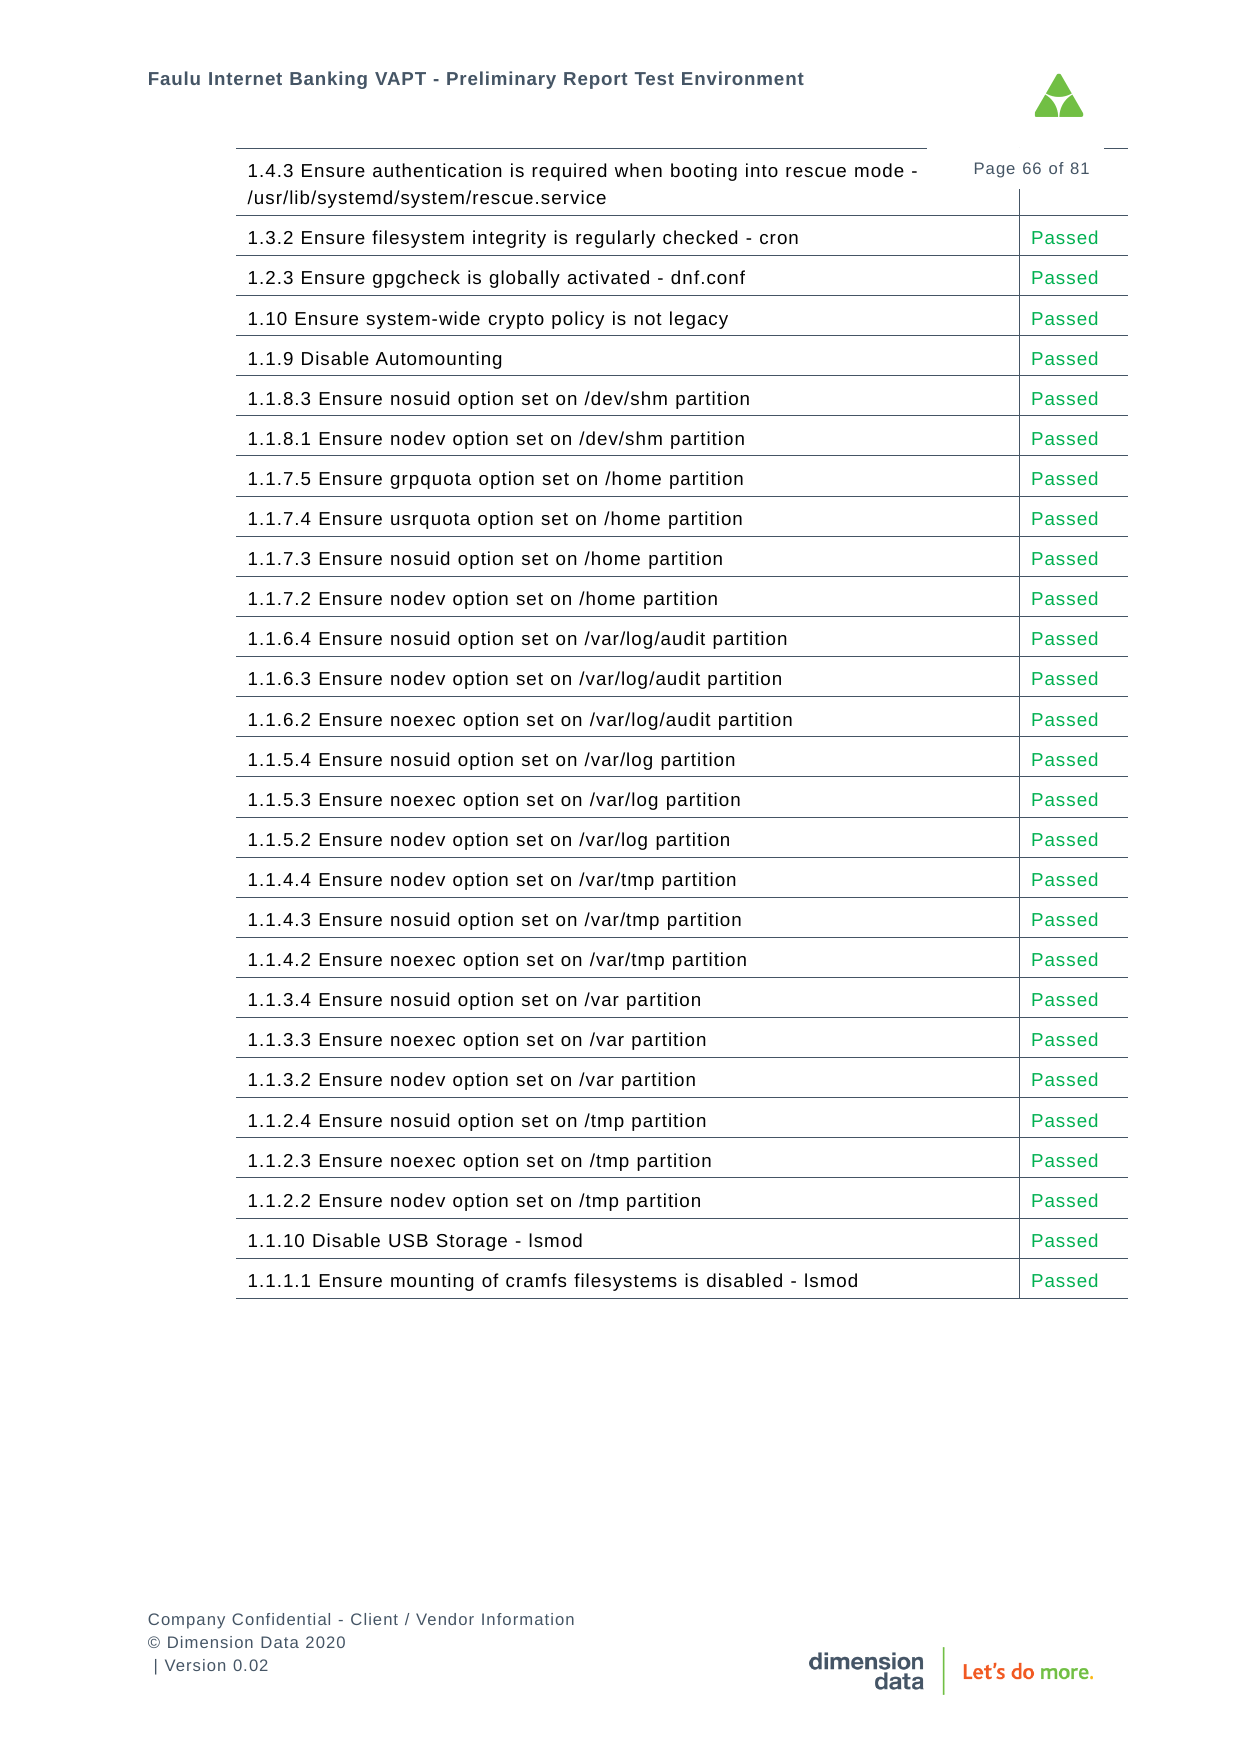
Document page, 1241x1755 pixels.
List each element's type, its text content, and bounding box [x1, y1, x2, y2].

table_cell 1.1.7.2 Ensure nodev option set on /home partition [236, 577, 1019, 616]
table_cell 1.1.2.4 Ensure nosuid option set on /tmp partition [236, 1098, 1019, 1137]
table_cell 1.1.5.2 Ensure nodev option set on /var/log partition [236, 818, 1019, 856]
table_cell 1.1.7.4 Ensure usrquota option set on /home partition [236, 497, 1019, 536]
table_cell Passed [1020, 858, 1128, 897]
table_cell 1.1.5.4 Ensure nosuid option set on /var/log partition [236, 737, 1019, 776]
table_cell 1.1.4.4 Ensure nodev option set on /var/tmp partition [236, 858, 1019, 897]
table_cell Passed [1020, 577, 1128, 616]
table_cell Passed [1020, 1018, 1128, 1057]
table_cell 1.1.7.5 Ensure grpquota option set on /home partition [236, 456, 1019, 496]
table_cell Passed [1020, 737, 1128, 776]
table_cell Passed [1020, 938, 1128, 977]
table_cell Passed [1020, 456, 1128, 496]
table_cell Passed [1020, 1138, 1128, 1177]
table_cell Passed [1020, 978, 1128, 1017]
table_cell 1.10 Ensure system-wide crypto policy is not legacy [236, 296, 1019, 335]
table_cell Passed [1020, 818, 1128, 856]
table_cell 1.1.3.2 Ensure nodev option set on /var partition [236, 1058, 1019, 1097]
table_cell Passed [1020, 777, 1128, 816]
table_cell Passed [1020, 497, 1128, 536]
table_cell 1.1.1.1 Ensure mounting of cramfs filesystems is disabled - lsmod [236, 1259, 1019, 1298]
table_cell 1.1.4.3 Ensure nosuid option set on /var/tmp partition [236, 898, 1019, 937]
table_cell 1.1.3.3 Ensure noexec option set on /var partition [236, 1018, 1019, 1057]
table_cell Passed [1020, 416, 1128, 455]
table_cell Passed [1020, 898, 1128, 937]
table_cell 1.4.3 Ensure authentication is required when booting into rescue mode - /usr/lib/systemd/system/rescue.service [236, 149, 1019, 215]
table_cell Passed [1020, 1058, 1128, 1097]
table_cell 1.2.3 Ensure gpgcheck is globally activated - dnf.conf [236, 256, 1019, 295]
table_cell Passed [1020, 617, 1128, 656]
table_cell Passed [1020, 1259, 1128, 1298]
table_cell Passed [1020, 1098, 1128, 1137]
table_cell 1.1.8.3 Ensure nosuid option set on /dev/shm partition [236, 376, 1019, 415]
table_cell Passed [1020, 256, 1128, 295]
table_cell 1.1.2.2 Ensure nodev option set on /tmp partition [236, 1178, 1019, 1217]
table_cell 1.1.7.3 Ensure nosuid option set on /home partition [236, 537, 1019, 576]
table_cell 1.1.6.2 Ensure noexec option set on /var/log/audit partition [236, 697, 1019, 736]
table_cell Passed [1020, 149, 1128, 215]
table_cell Passed [1020, 537, 1128, 576]
table_cell Passed [1020, 216, 1128, 255]
table_cell 1.1.4.2 Ensure noexec option set on /var/tmp partition [236, 938, 1019, 977]
table_cell 1.1.10 Disable USB Storage - lsmod [236, 1219, 1019, 1257]
table_cell Passed [1020, 1178, 1128, 1217]
table_cell Passed [1020, 296, 1128, 335]
table_cell 1.1.2.3 Ensure noexec option set on /tmp partition [236, 1138, 1019, 1177]
table_cell Passed [1020, 376, 1128, 415]
table_cell 1.1.8.1 Ensure nodev option set on /dev/shm partition [236, 416, 1019, 455]
table_cell 1.3.2 Ensure filesystem integrity is regularly checked - cron [236, 216, 1019, 255]
table_cell Passed [1020, 336, 1128, 375]
table_cell 1.1.6.4 Ensure nosuid option set on /var/log/audit partition [236, 617, 1019, 656]
table_cell 1.1.3.4 Ensure nosuid option set on /var partition [236, 978, 1019, 1017]
table_cell 1.1.9 Disable Automounting [236, 336, 1019, 375]
table_cell 1.1.6.3 Ensure nodev option set on /var/log/audit partition [236, 657, 1019, 696]
table_cell Passed [1020, 697, 1128, 736]
table_cell Passed [1020, 657, 1128, 696]
table_cell Passed [1020, 1219, 1128, 1257]
table_cell 1.1.5.3 Ensure noexec option set on /var/log partition [236, 777, 1019, 816]
